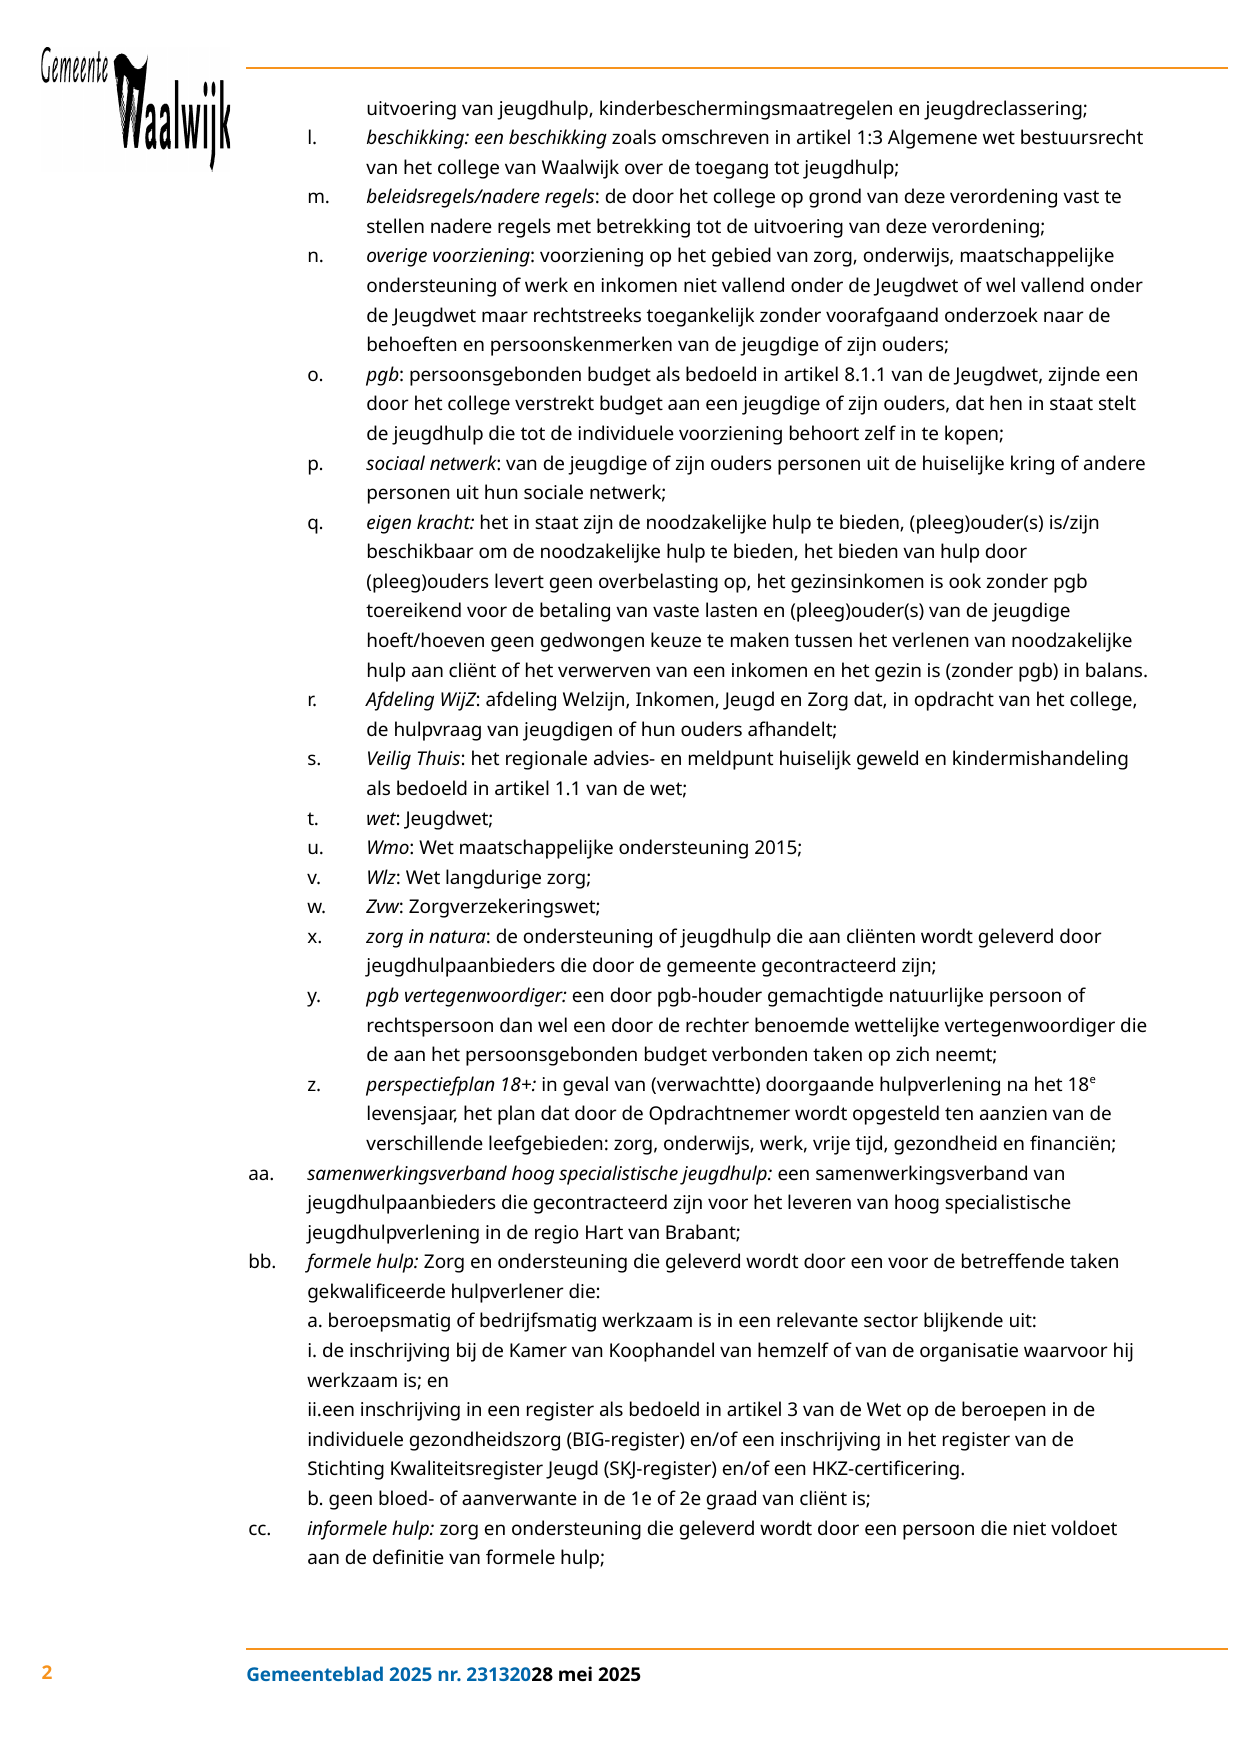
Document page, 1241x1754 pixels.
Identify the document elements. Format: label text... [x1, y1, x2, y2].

list informele hulp: zorg en ondersteuning die geleverd wordt door een persoon die niet voldoet aan de definitie van formele hulp; [248, 1515, 1152, 1570]
list i. de inschrijving bij de Kamer van Koophandel van hemzelf of van de organisatie waarvoor hij werkzaam is; en [248, 1337, 1152, 1393]
list ii.een inschrijving in een register als bedoeld in artikel 3 van de Wet op de beroepen in de individuele gezondheidszorg (BIG-register) en/of een inschrijving in het register van de Stichting Kwaliteitsregister Jeugd (SKJ-register) en/of een HKZ-certificering. [248, 1396, 1152, 1481]
list pgb: persoonsgebonden budget als bedoeld in artikel 8.1.1 van de Jeugdwet, zijnde een door het college verstrekt budget aan een jeugdige of zijn ouders, dat hen in staat stelt de jeugdhulp die tot de individuele voorziening behoort zelf in te kopen; [307, 361, 1152, 446]
list samenwerkingsverband hoog specialistische jeugdhulp: een samenwerkingsverband van jeugdhulpaanbieders die gecontracteerd zijn voor het leveren van hoog specialistische jeugdhulpverlening in de regio Hart van Brabant; [248, 1160, 1152, 1245]
list beschikking: een beschikking zoals omschreven in artikel 1:3 Algemene wet bestuursrecht van het college van Waalwijk over de toegang tot jeugdhulp; [307, 124, 1152, 180]
list Veilig Thuis: het regionale advies- en meldpunt huiselijk geweld en kindermishandeling als bedoeld in artikel 1.1 van de wet; [307, 746, 1152, 801]
picture [41, 47, 231, 172]
list Afdeling WijZ: afdeling Welzijn, Inkomen, Jeugd en Zorg dat, in opdracht van het college, de hulpvraag van jeugdigen of hun ouders afhandelt; [307, 686, 1152, 742]
list Wlz: Wet langdurige zorg; [307, 864, 1152, 890]
list wet: Jeugdwet; [307, 805, 1152, 831]
list beleidsregels/nadere regels: de door het college op grond van deze verordening vast te stellen nadere regels met betrekking tot de uitvoering van deze verordening; [307, 183, 1152, 239]
list pgb vertegenwoordiger: een door pgb-houder gemachtigde natuurlijke persoon of rechtspersoon dan wel een door de rechter benoemde wettelijke vertegenwoordiger die de aan het persoonsgebonden budget verbonden taken op zich neemt; [307, 982, 1152, 1067]
list zorg in natura: de ondersteuning of jeugdhulp die aan cliënten wordt geleverd door jeugdhulpaanbieders die door de gemeente gecontracteerd zijn; [307, 923, 1152, 978]
list a. beroepsmatig of bedrijfsmatig werkzaam is in een relevante sector blijkende uit: [248, 1308, 1152, 1333]
list overige voorziening: voorziening op het gebied van zorg, onderwijs, maatschappelijke ondersteuning of werk en inkomen niet vallend onder de Jeugdwet of wel vallend onder de Jeugdwet maar rechtstreeks toegankelijk zonder voorafgaand onderzoek naar de behoeften en persoonskenmerken van de jeugdige of zijn ouders; [307, 243, 1152, 357]
list formele hulp: Zorg en ondersteuning die geleverd wordt door een voor de betreffende taken gekwalificeerde hulpverlener die: [248, 1248, 1152, 1304]
list uitvoering van jeugdhulp, kinderbeschermingsmaatregelen en jeugdreclassering; [307, 95, 1152, 121]
list b. geen bloed- of aanverwante in de 1e of 2e graad van cliënt is; [248, 1485, 1152, 1511]
list perspectiefplan 18+: in geval van (verwachtte) doorgaande hulpverlening na het 18e levensjaar, het plan dat door de Opdrachtnemer wordt opgesteld ten aanzien van de verschillende leefgebieden: zorg, onderwijs, werk, vrije tijd, gezondheid en financiën; [307, 1071, 1152, 1156]
list sociaal netwerk: van de jeugdige of zijn ouders personen uit de huiselijke kring of andere personen uit hun sociale netwerk; [307, 450, 1152, 505]
list Wmo: Wet maatschappelijke ondersteuning 2015; [307, 834, 1152, 860]
list eigen kracht: het in staat zijn de noodzakelijke hulp te bieden, (pleeg)ouder(s) is/zijn beschikbaar om de noodzakelijke hulp te bieden, het bieden van hulp door (pleeg)ouders levert geen overbelasting op, het gezinsinkomen is ook zonder pgb toereikend voor de betaling van vaste lasten en (pleeg)ouder(s) van de jeugdige hoeft/hoeven geen gedwongen keuze te maken tussen het verlenen van noodzakelijke hulp aan cliënt of het verwerven van een inkomen en het gezin is (zonder pgb) in balans. [307, 509, 1152, 683]
list Zvw: Zorgverzekeringswet; [307, 893, 1152, 919]
